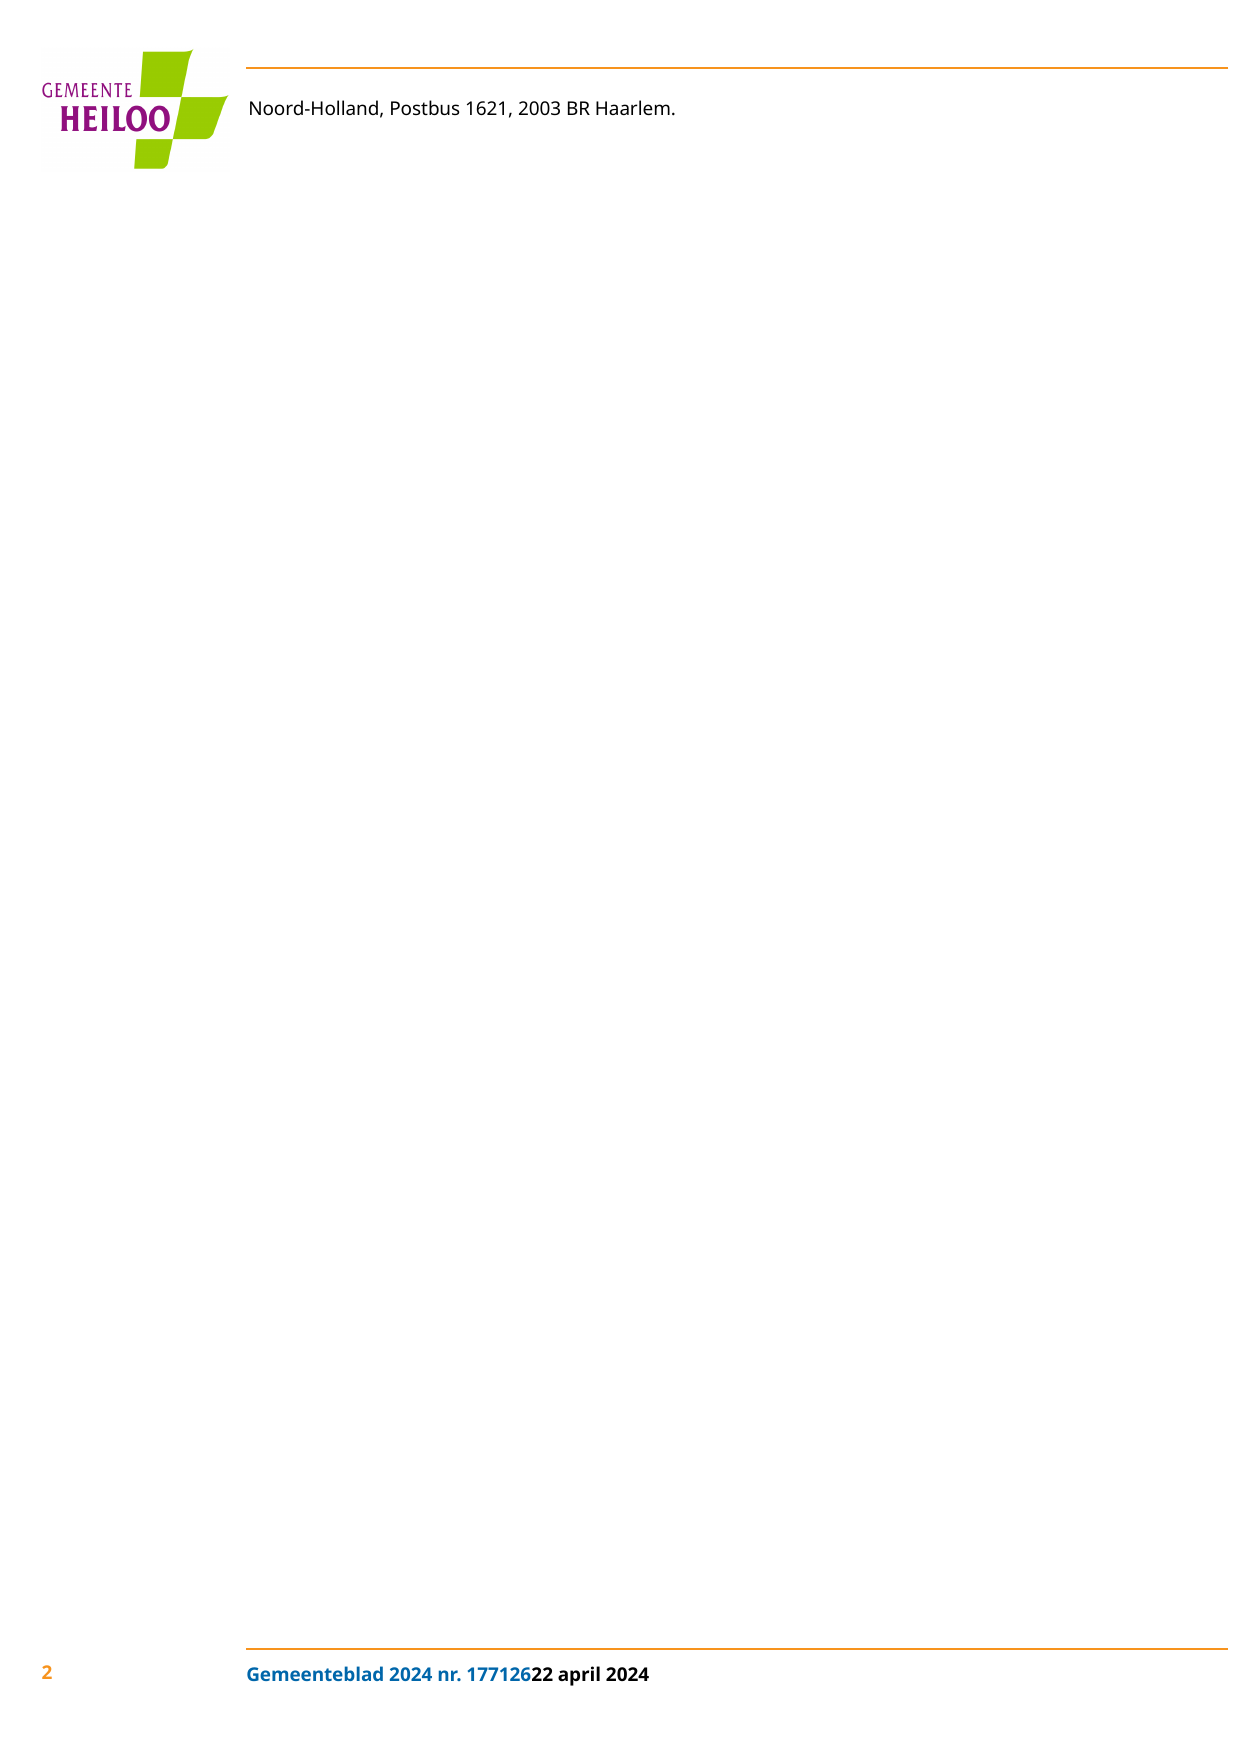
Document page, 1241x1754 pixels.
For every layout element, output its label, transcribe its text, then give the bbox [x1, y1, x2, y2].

text Noord-Holland, Postbus 1621, 2003 BR Haarlem. [248, 95, 1152, 121]
picture [41, 47, 231, 172]
